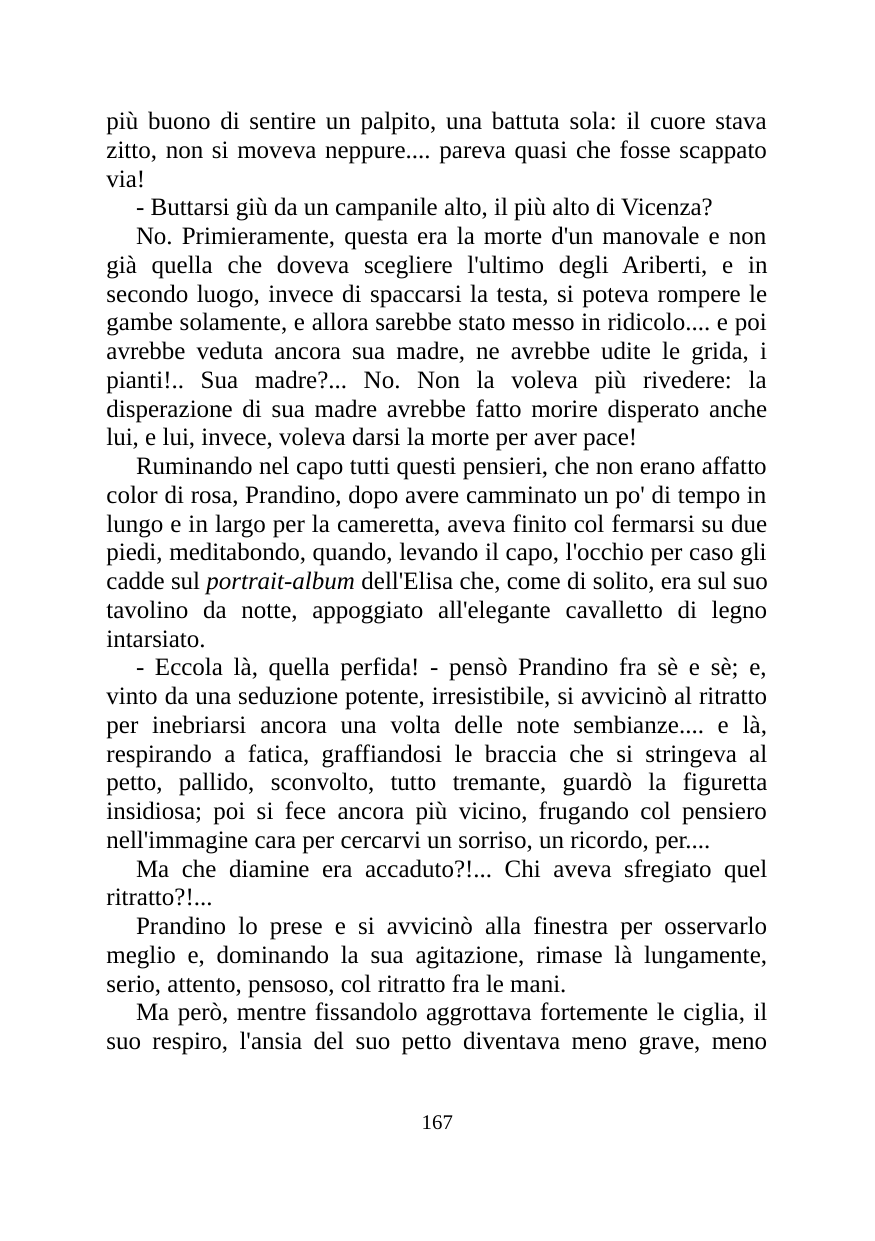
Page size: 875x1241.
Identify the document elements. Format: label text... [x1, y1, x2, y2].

text Ma però, mentre fissandolo aggrottava fortemente le ciglia, il suo respiro, l'ansia del suo petto diventava meno grave, meno [106, 997, 768, 1055]
text più buono di sentire un palpito, una battuta sola: il cuore stava zitto, non si moveva neppure.... pareva quasi che fosse scappato via! [106, 106, 768, 192]
text No. Primieramente, questa era la morte d'un manovale e non già quella che doveva scegliere l'ultimo degli Ariberti, e in secondo luogo, invece di spaccarsi la testa, si poteva rompere le gambe solamente, e allora sarebbe stato messo in ridicolo.... e poi avrebbe veduta ancora sua madre, ne avrebbe udite le grida, i pianti!.. Sua madre?... No. Non la voleva più rivedere: la disperazione di sua madre avrebbe fatto morire disperato anche lui, e lui, invece, voleva darsi la morte per aver pace! [106, 221, 768, 451]
text - Buttarsi giù da un campanile alto, il più alto di Vicenza? [106, 192, 768, 221]
text - Eccola là, quella perfida! - pensò Prandino fra sè e sè; e, vinto da una seduzione potente, irresistibile, si avvicinò al ritratto per inebriarsi ancora una volta delle note sembianze.... e là, respirando a fatica, graffiandosi le braccia che si stringeva al petto, pallido, sconvolto, tutto tremante, guardò la figuretta insidiosa; poi si fece ancora più vicino, frugando col pensiero nell'immagine cara per cercarvi un sorriso, un ricordo, per.... [106, 652, 768, 854]
text Ma che diamine era accaduto?!... Chi aveva sfregiato quel ritratto?!... [106, 854, 768, 911]
text Prandino lo prese e si avvicinò alla finestra per osservarlo meglio e, dominando la sua agitazione, rimase là lungamente, serio, attento, pensoso, col ritratto fra le mani. [106, 911, 768, 997]
text Ruminando nel capo tutti questi pensieri, che non erano affatto color di rosa, Prandino, dopo avere camminato un po' di tempo in lungo e in largo per la cameretta, aveva finito col fermarsi su due piedi, meditabondo, quando, levando il capo, l'occhio per caso gli cadde sul portrait-album dell'Elisa che, come di solito, era sul suo tavolino da notte, appoggiato all'elegante cavalletto di legno intarsiato. [106, 451, 768, 652]
